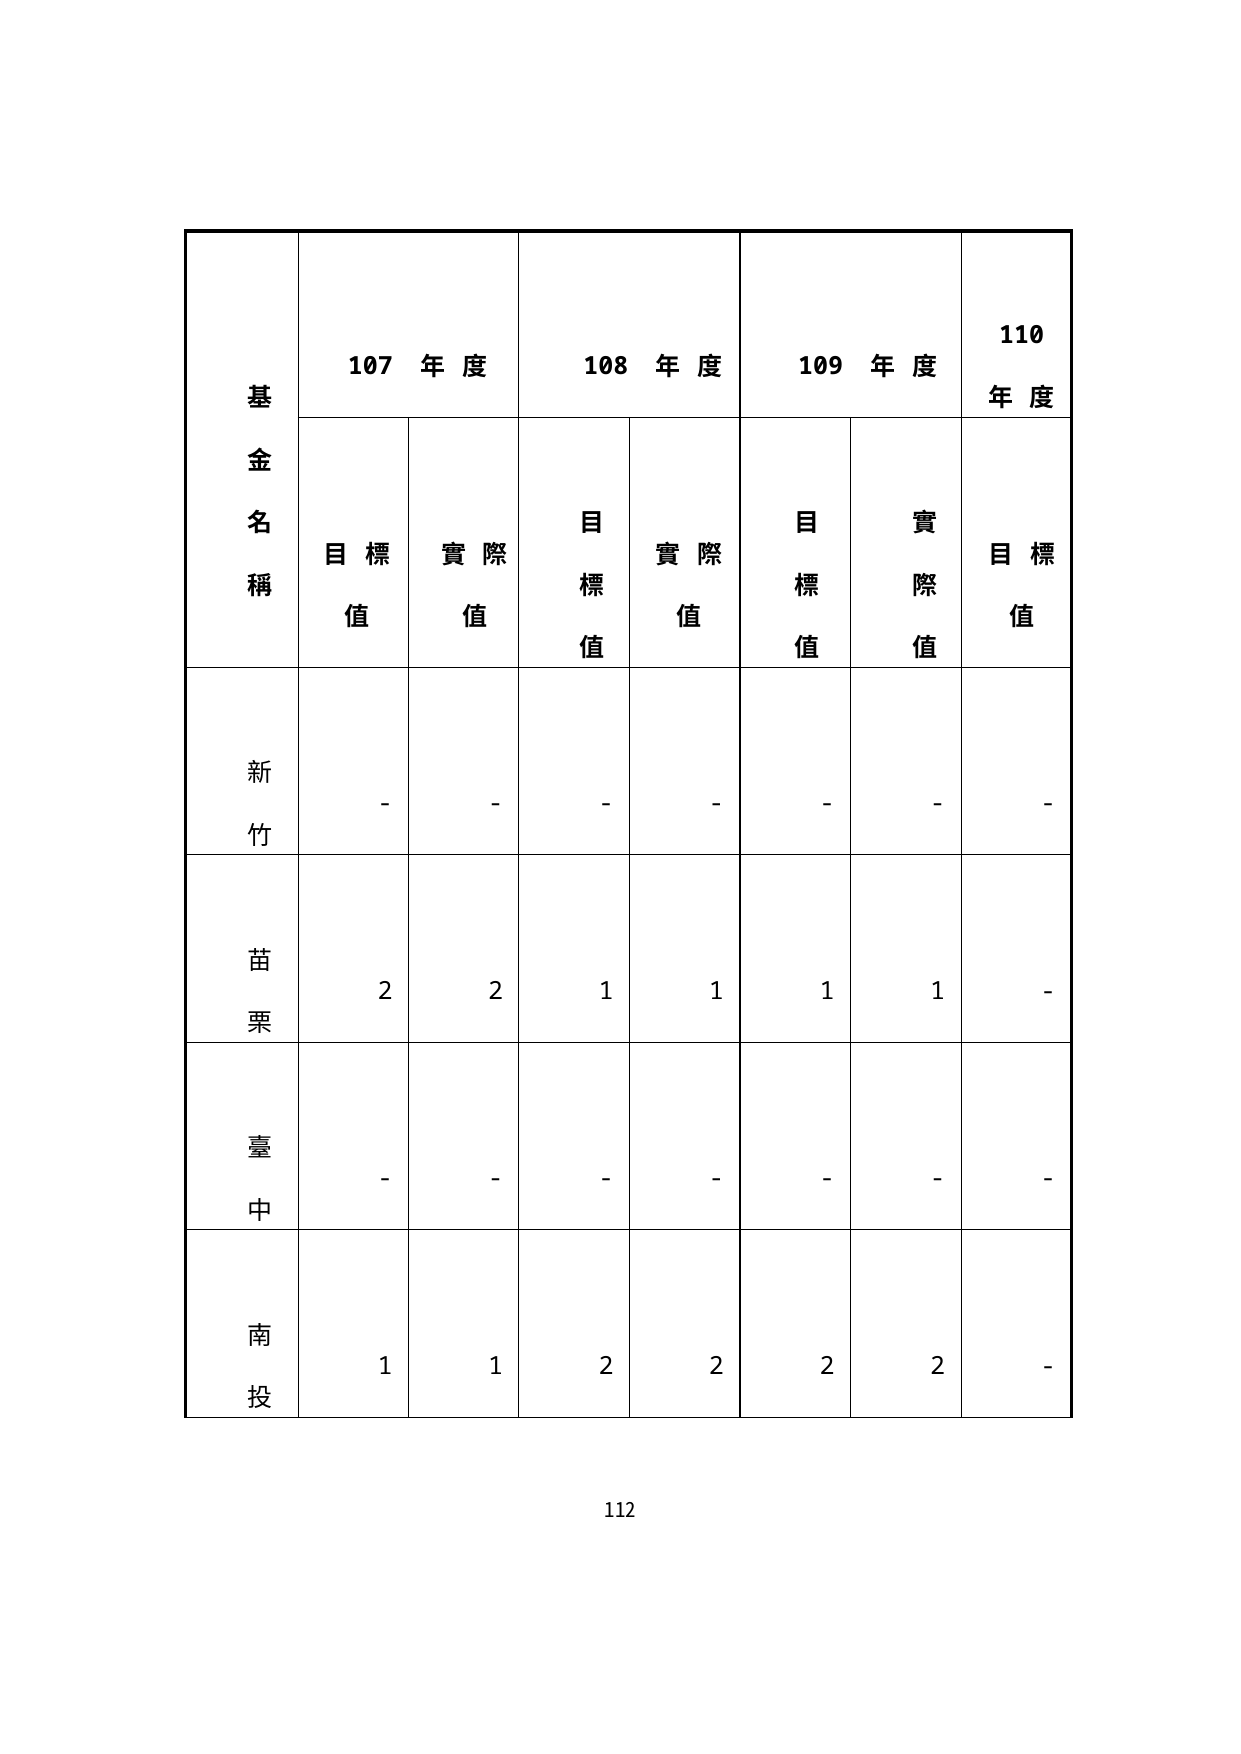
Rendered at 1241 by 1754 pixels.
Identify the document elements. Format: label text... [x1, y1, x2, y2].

table_cell 2 [851, 1230, 961, 1417]
table_cell 實際值 [851, 418, 961, 667]
table_cell 目標值 [299, 418, 408, 667]
table_cell 2 [741, 1230, 850, 1417]
table_cell 1 [741, 855, 850, 1042]
table_cell - [962, 1043, 1070, 1229]
table_cell 南投 [187, 1230, 298, 1417]
table_cell - [630, 1043, 739, 1229]
table_cell - [851, 668, 961, 854]
table_cell - [409, 668, 518, 854]
table_cell - [851, 1043, 961, 1229]
table_cell 目標值 [519, 418, 629, 667]
table_cell 1 [519, 855, 629, 1042]
table_cell 2 [630, 1230, 739, 1417]
table_header 110年度 [962, 233, 1070, 417]
table_cell 實際值 [409, 418, 518, 667]
table_cell - [630, 668, 739, 854]
table_cell - [962, 855, 1070, 1042]
table_cell 實際值 [630, 418, 739, 667]
table_header 108年度 [519, 233, 739, 417]
table_cell - [962, 668, 1070, 854]
table_cell 新竹 [187, 668, 298, 854]
table_cell 2 [409, 855, 518, 1042]
table_cell - [741, 1043, 850, 1229]
table_cell - [299, 1043, 408, 1229]
table_cell 1 [299, 1230, 408, 1417]
table_header 基金 名稱 [187, 233, 298, 667]
table_cell - [409, 1043, 518, 1229]
table_cell 1 [409, 1230, 518, 1417]
table_cell 1 [851, 855, 961, 1042]
table_cell - [519, 668, 629, 854]
table_header 109年度 [741, 233, 961, 417]
table_cell - [741, 668, 850, 854]
table_cell 2 [519, 1230, 629, 1417]
table_cell 目標值 [962, 418, 1070, 667]
table_cell 臺中 [187, 1043, 298, 1229]
table_cell 苗栗 [187, 855, 298, 1042]
table_cell - [299, 668, 408, 854]
table_cell - [519, 1043, 629, 1229]
table_cell - [962, 1230, 1070, 1417]
table_cell 目標值 [741, 418, 850, 667]
table_header 107年度 [299, 233, 518, 417]
table_cell 1 [630, 855, 739, 1042]
table_cell 2 [299, 855, 408, 1042]
